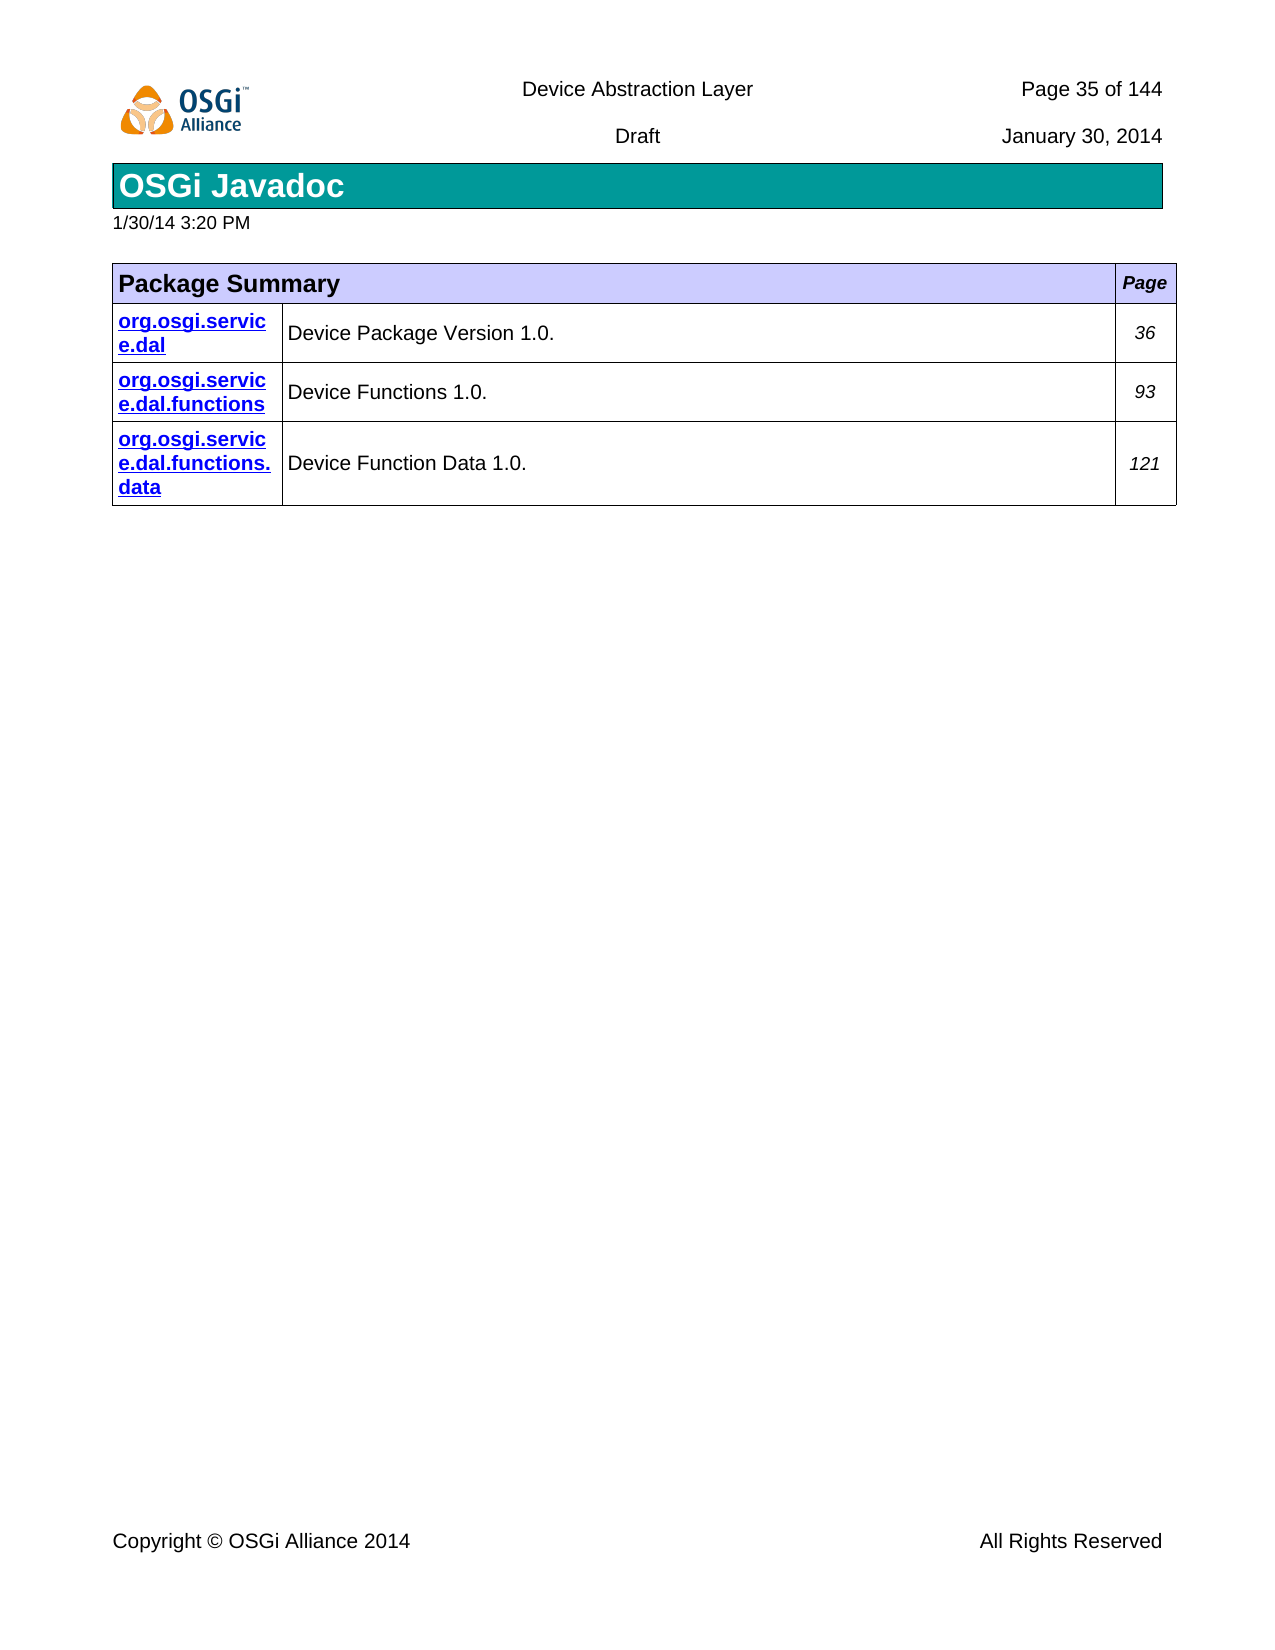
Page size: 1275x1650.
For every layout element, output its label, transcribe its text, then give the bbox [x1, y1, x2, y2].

table_cell Device Functions 1.0. [283, 363, 1115, 421]
text 1/30/14 3:20 PM [112, 212, 1162, 234]
table_cell Device Function Data 1.0. [283, 422, 1115, 505]
table_header Page [1116, 264, 1176, 303]
picture [113, 78, 257, 142]
table_cell 93 [1116, 363, 1176, 421]
table_header Package Summary [113, 264, 1115, 303]
table_cell 36 [1116, 304, 1176, 362]
subtitle OSGi Javadoc [114, 164, 1162, 208]
table_cell org.osgi.service.dal [113, 304, 282, 362]
table_cell org.osgi.service.dal.functions [113, 363, 282, 421]
table_cell 122 [1116, 422, 1176, 505]
table_cell Device Package Version 1.0. [283, 304, 1115, 362]
table_cell org.osgi.service.dal.functions.data [113, 422, 282, 505]
